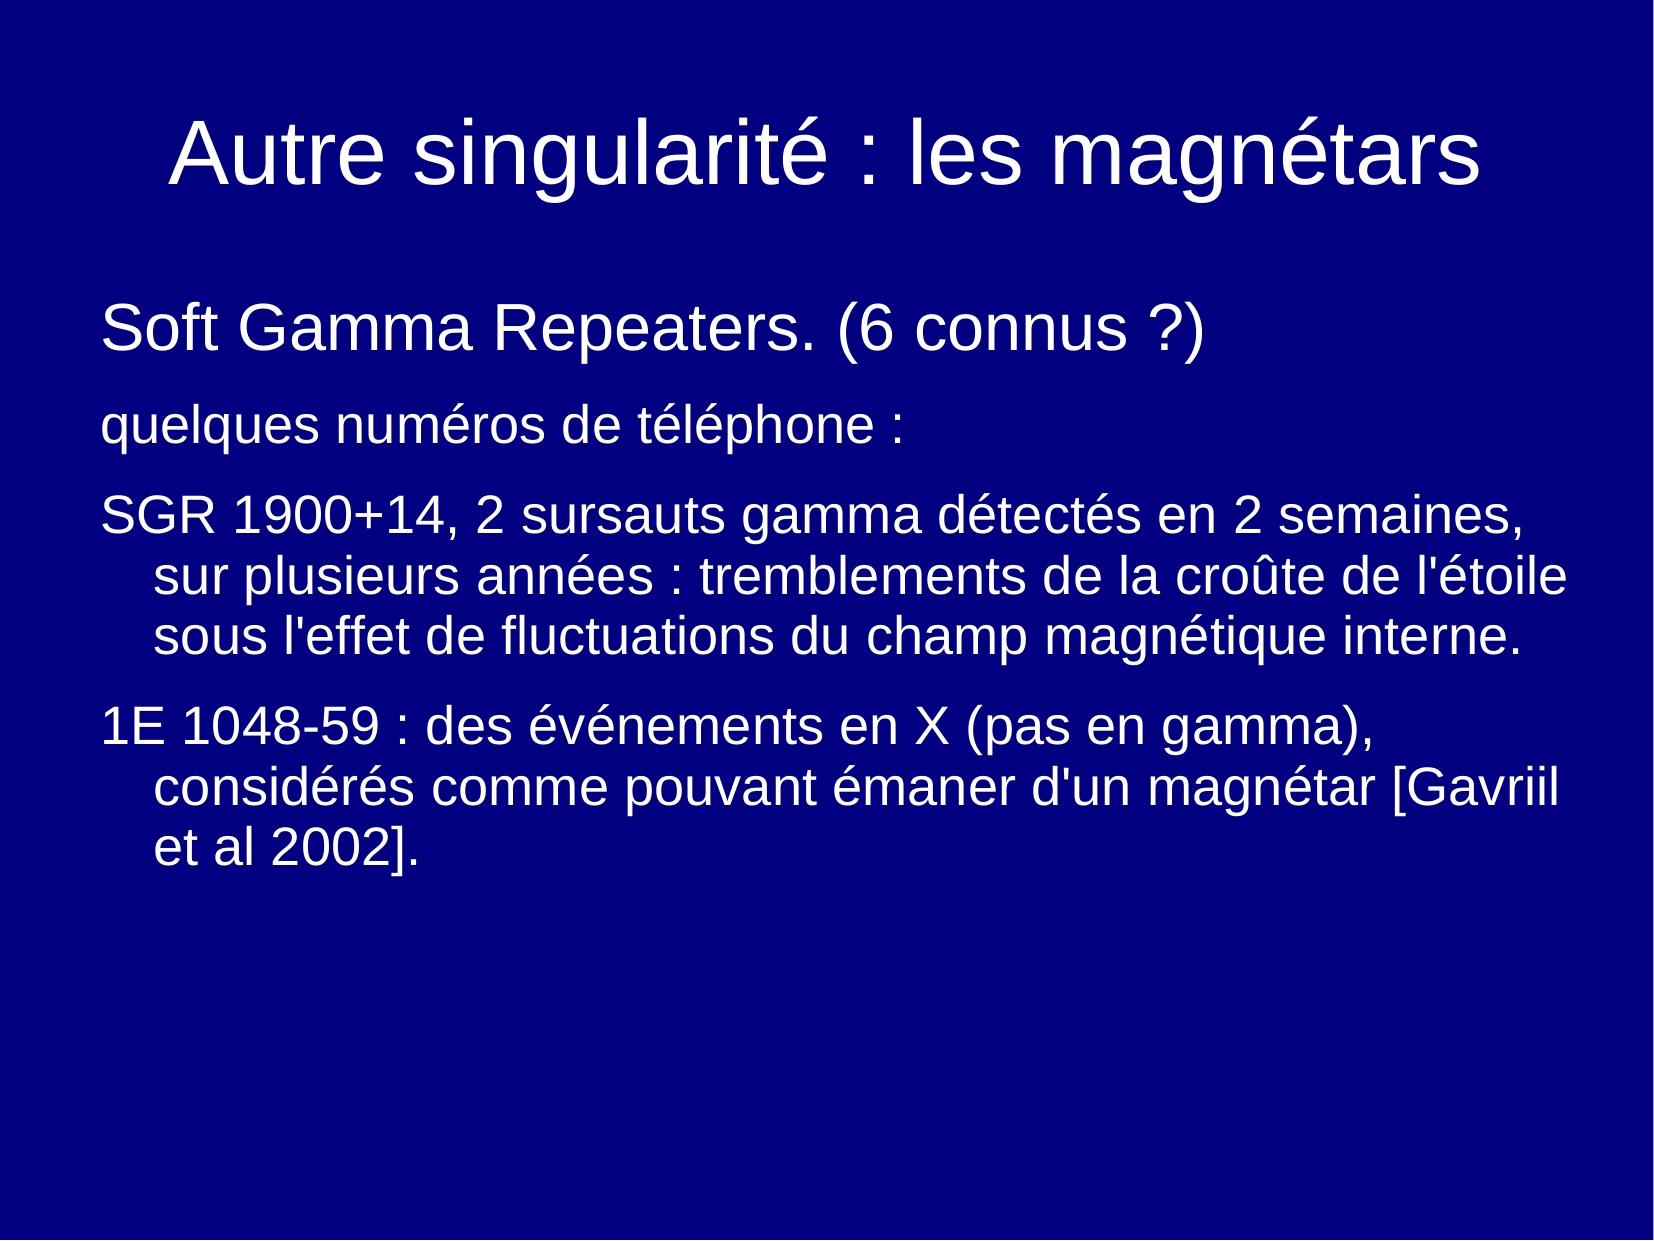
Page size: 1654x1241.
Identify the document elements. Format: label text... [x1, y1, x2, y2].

list Soft Gamma Repeaters. (6 connus ?) quelques numéros de téléphone : SGR 1900+14, 2 sursauts gamma détectés en 2 semaines, sur plusieurs années : tremblements de la croûte de l'étoile sous l'effet de fluctuations du champ magnétique interne. 1E 1048-59 : des événements en X (pas en gamma), considérés comme pouvant émaner d'un magnétar [Gavriil et al 2002]. [82, 290, 1571, 1109]
title Autre singularité : les magnétars [82, 49, 1571, 257]
